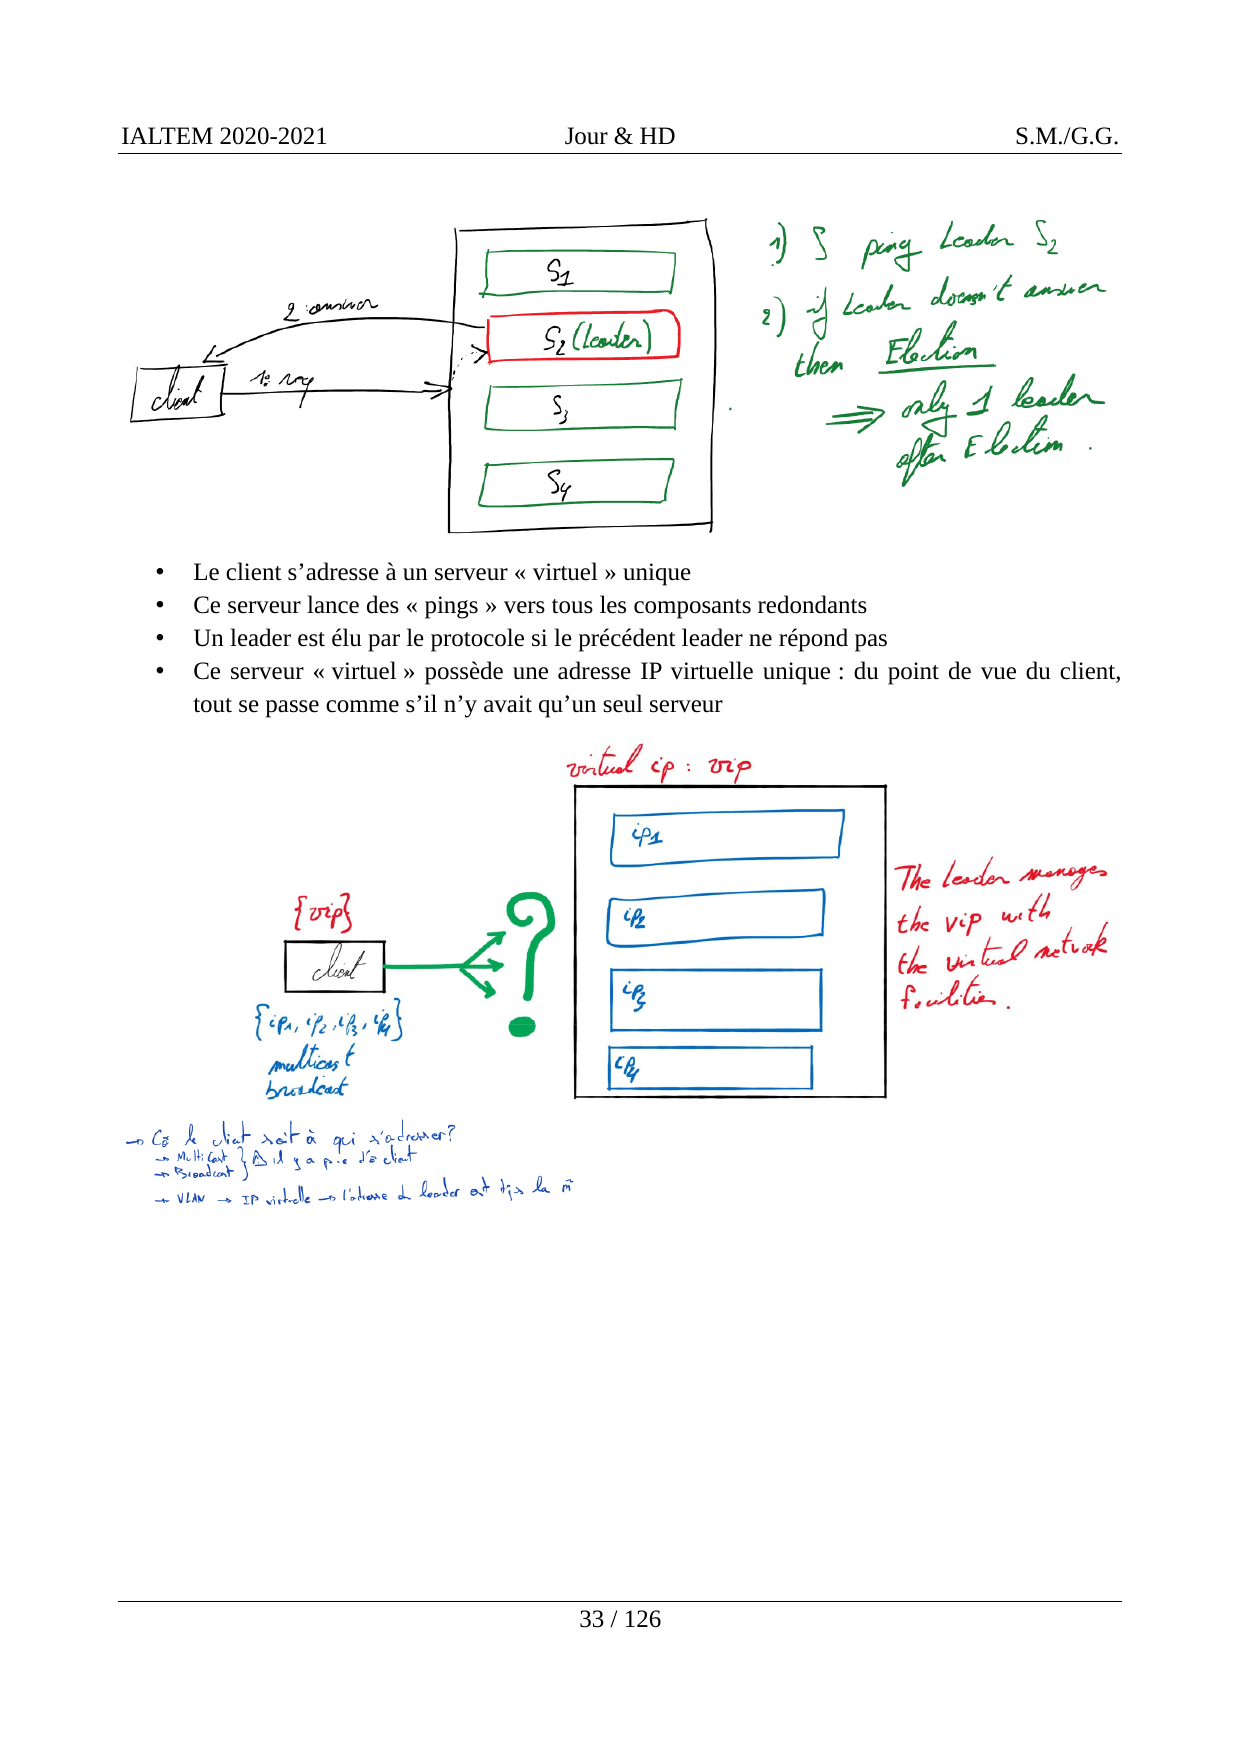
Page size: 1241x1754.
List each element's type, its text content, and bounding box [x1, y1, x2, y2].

list Un leader est élu par le protocole si le précédent leader ne répond pas [156, 623, 1122, 652]
list Ce serveur « virtuel » possède une adresse IP virtuelle unique : du point de vue du client, tout se passe comme s’il n’y avait qu’un seul serveur [156, 656, 1122, 718]
picture [118, 182, 1123, 558]
list Le client s’adresse à un serveur « virtuel » unique [156, 558, 1122, 586]
list Ce serveur lance des « pings » vers tous les composants redondants [156, 590, 1122, 619]
picture [118, 737, 1123, 1209]
